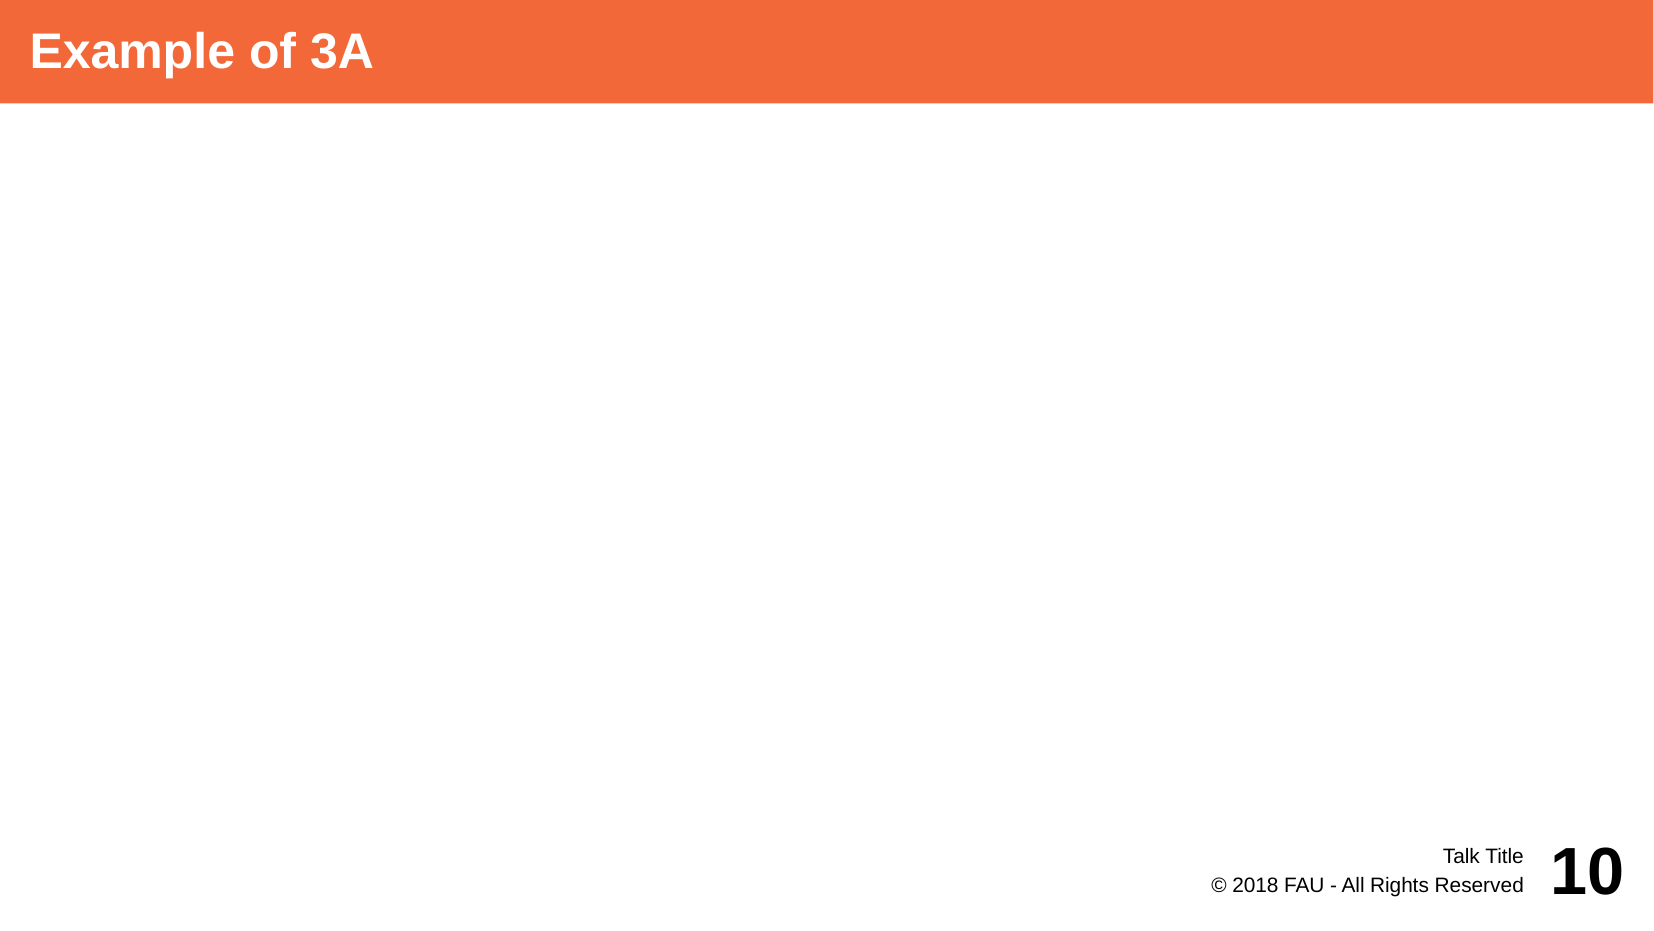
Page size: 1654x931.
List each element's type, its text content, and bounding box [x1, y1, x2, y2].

title Example of 3A [0, 0, 1654, 104]
